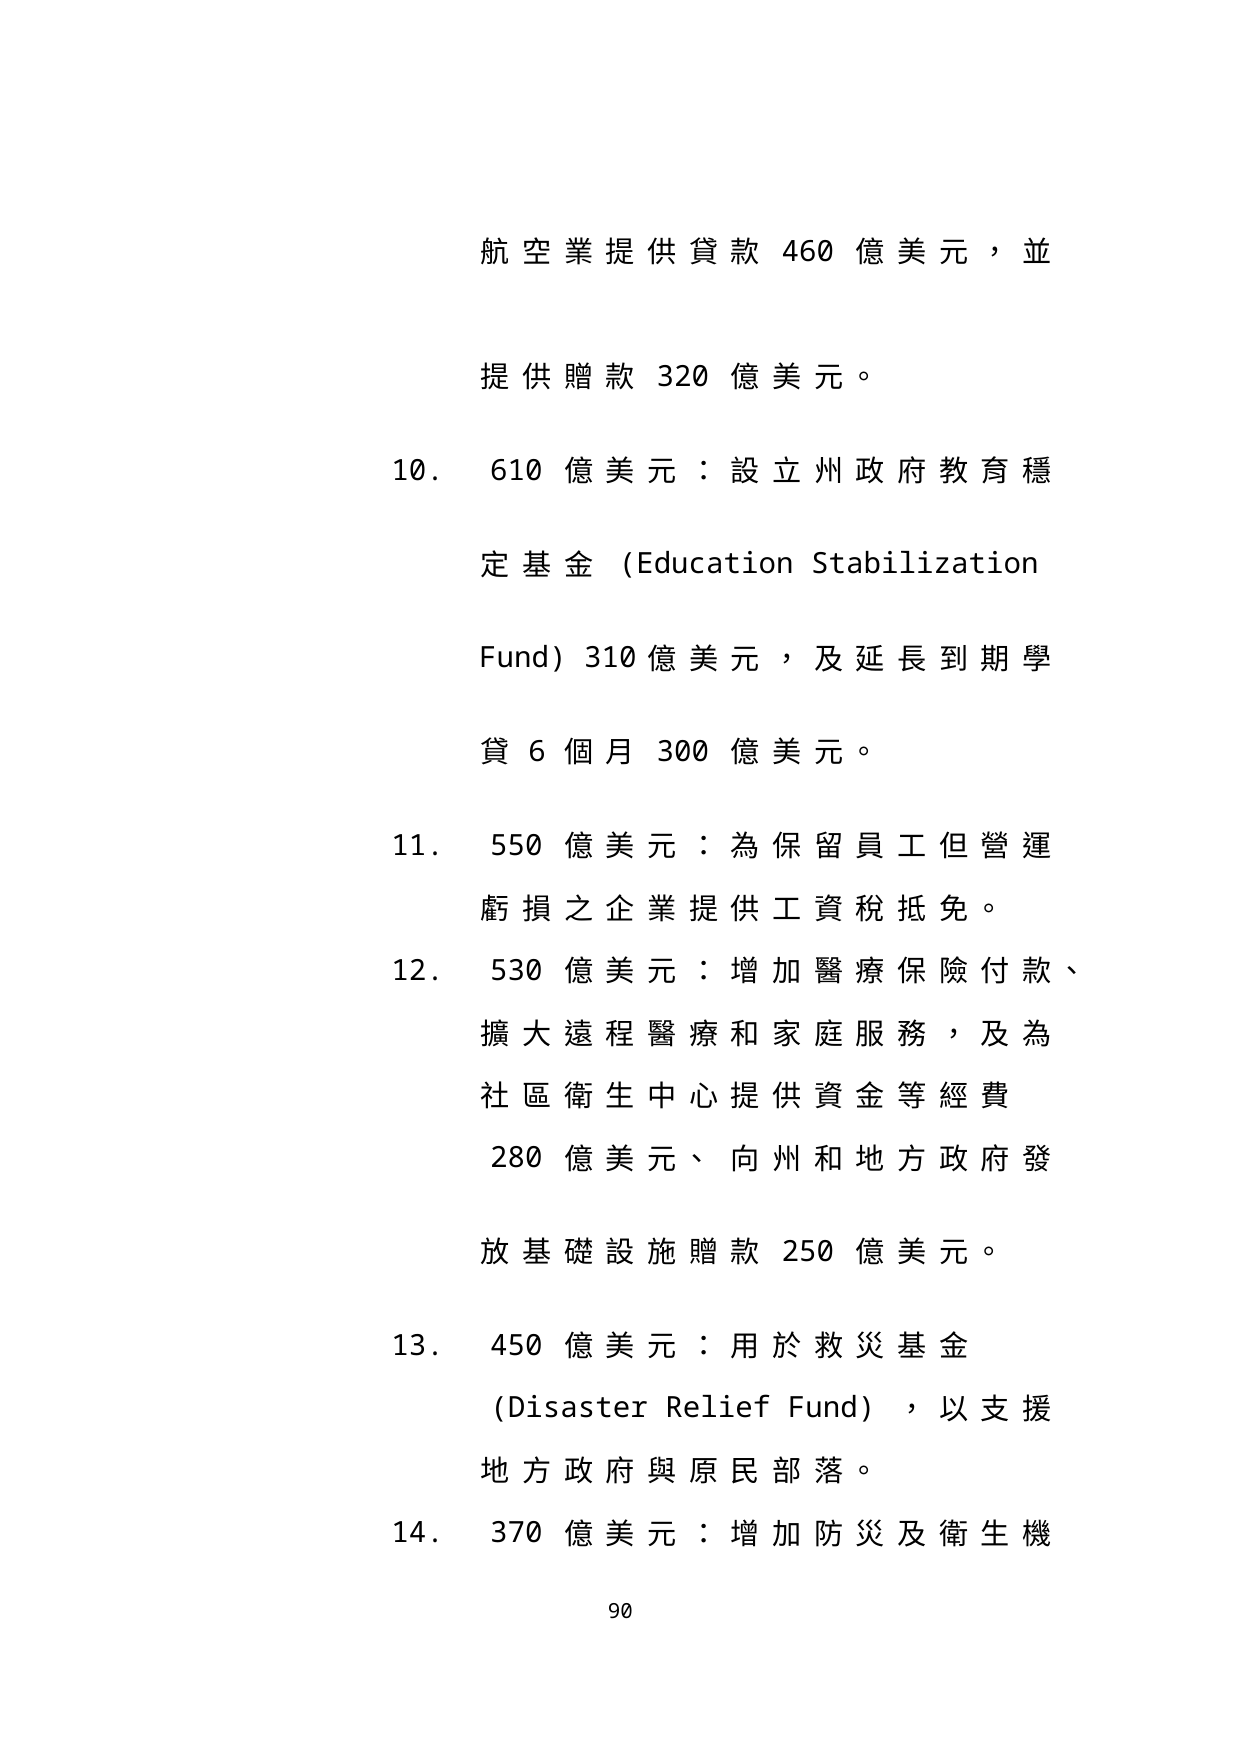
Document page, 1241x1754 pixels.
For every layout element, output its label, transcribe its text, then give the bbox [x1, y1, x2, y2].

list 航空業提供貸款460億美元，並提供贈款320億美元。 [360, 177, 1058, 427]
list 370億美元：增加防災及衛生機 [360, 1490, 1058, 1552]
list 530億美元：增加醫療保險付款、擴大遠程醫療和家庭服務，及為社區衛生中心提供資金等經費280億美元、向州和地方政府發放基礎設施贈款250億美元。 [360, 927, 1058, 1302]
list 450億美元：用於救災基金(Disaster Relief Fund)，以支援地方政府與原民部落。 [360, 1302, 1058, 1490]
list 610億美元：設立州政府教育穩定基金(Education Stabilization Fund) 310億美元，及延長到期學貸6個月300億美元。 [360, 427, 1058, 802]
list 550億美元：為保留員工但營運虧損之企業提供工資稅抵免。 [360, 802, 1058, 927]
